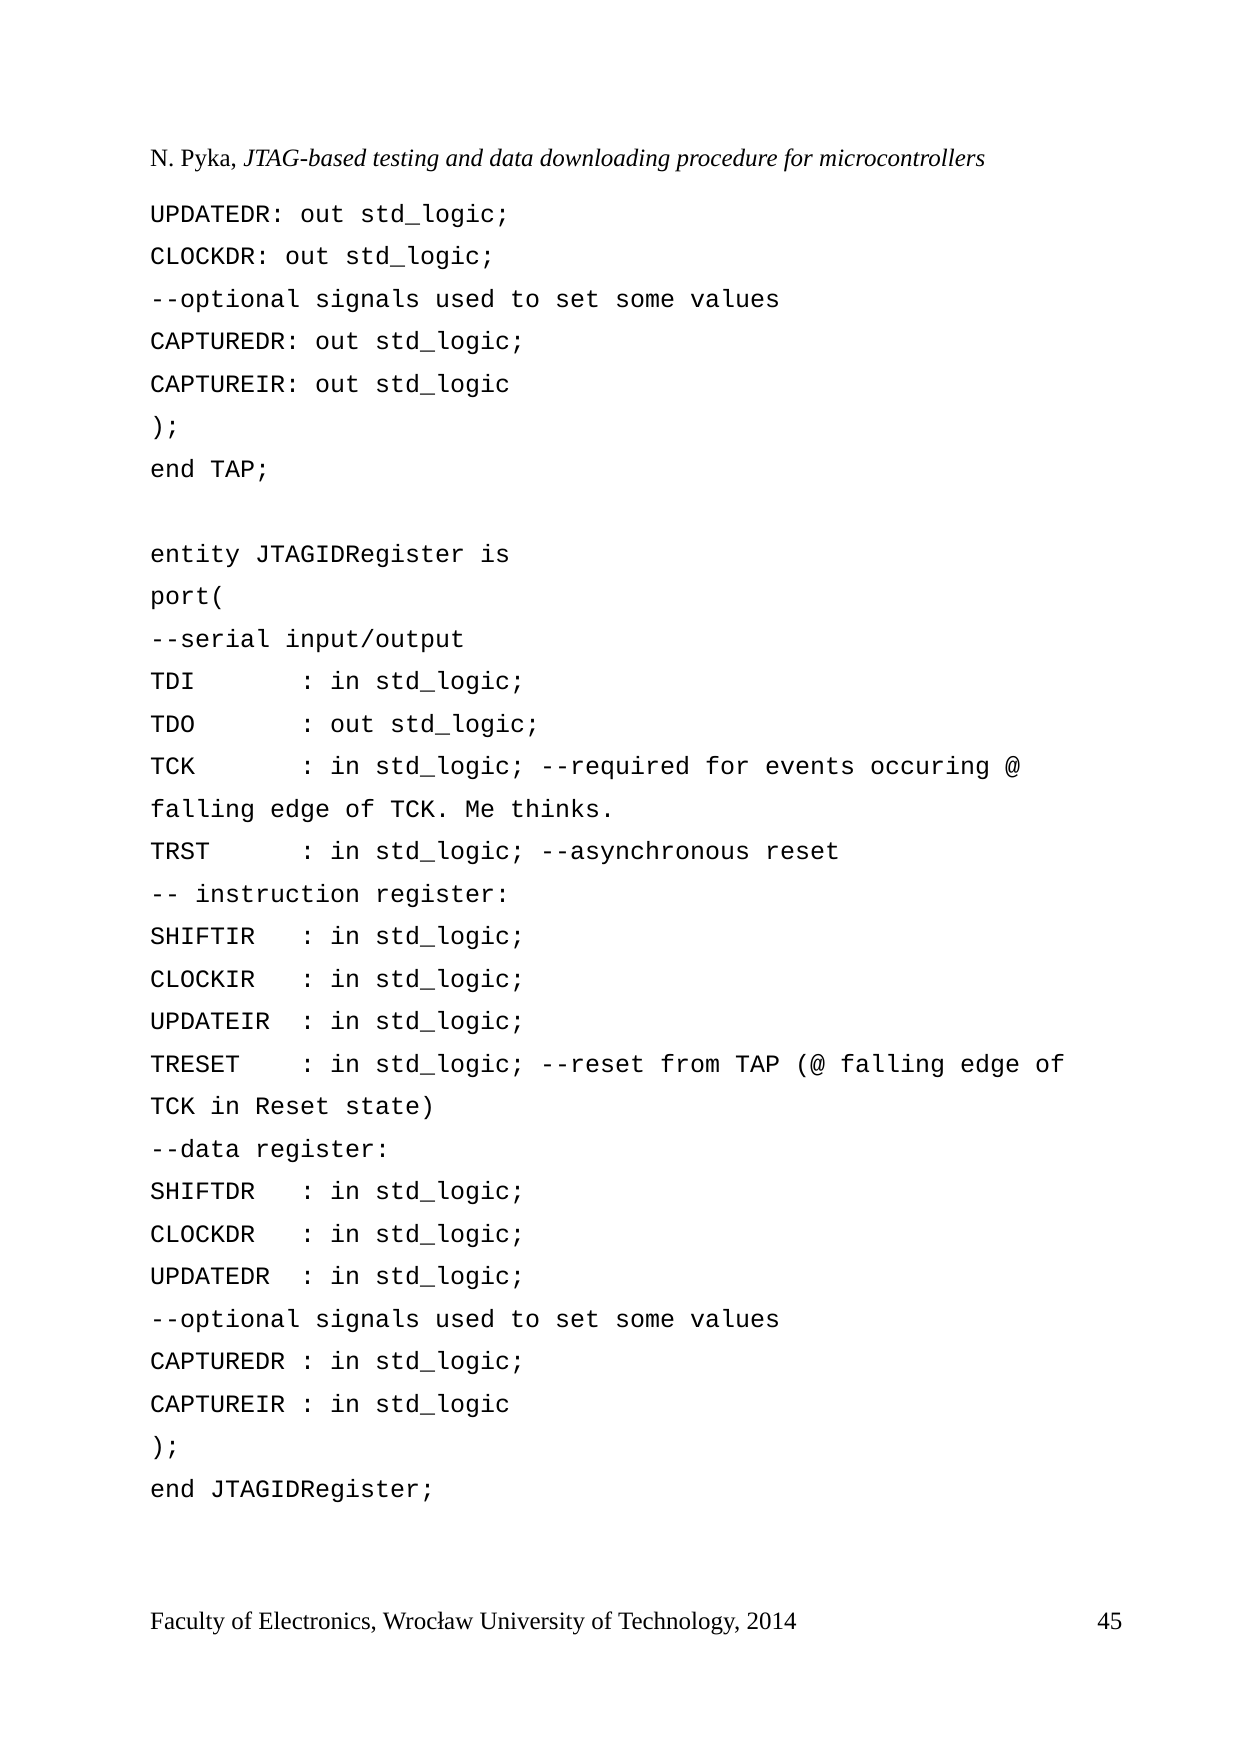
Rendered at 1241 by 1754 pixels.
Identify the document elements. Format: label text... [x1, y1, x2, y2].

text --optional signals used to set some values [150, 286, 1122, 315]
text end JTAGIDRegister; [150, 1476, 1122, 1505]
text --data register: [150, 1136, 1122, 1165]
text ); [150, 414, 1122, 442]
text CAPTUREIR: out std_logic [150, 371, 1122, 400]
text -- instruction register: [150, 881, 1122, 910]
text TDO : out std_logic; [150, 711, 1122, 740]
text --serial input/output [150, 626, 1122, 655]
text TRST : in std_logic; --asynchronous reset [150, 839, 1122, 867]
text UPDATEIR : in std_logic; [150, 1009, 1122, 1037]
text TDI : in std_logic; [150, 669, 1122, 697]
text --optional signals used to set some values [150, 1306, 1122, 1335]
text CLOCKDR: out std_logic; [150, 244, 1122, 272]
text CAPTUREDR: out std_logic; [150, 329, 1122, 357]
text CAPTUREIR : in std_logic [150, 1391, 1122, 1420]
text entity JTAGIDRegister is [150, 541, 1122, 570]
text CLOCKDR : in std_logic; [150, 1221, 1122, 1250]
text CLOCKIR : in std_logic; [150, 966, 1122, 995]
text ); [150, 1434, 1122, 1462]
text SHIFTDR : in std_logic; [150, 1179, 1122, 1207]
text port( [150, 584, 1122, 612]
text TCK : in std_logic; --required for events occuring @ falling edge of TCK. Me thinks. [150, 754, 1122, 825]
text SHIFTIR : in std_logic; [150, 924, 1122, 952]
text TRESET : in std_logic; --reset from TAP (@ falling edge of TCK in Reset state) [150, 1051, 1122, 1122]
text end TAP; [150, 456, 1122, 485]
text CAPTUREDR : in std_logic; [150, 1349, 1122, 1377]
text UPDATEDR : in std_logic; [150, 1264, 1122, 1292]
text UPDATEDR: out std_logic; [150, 201, 1122, 230]
